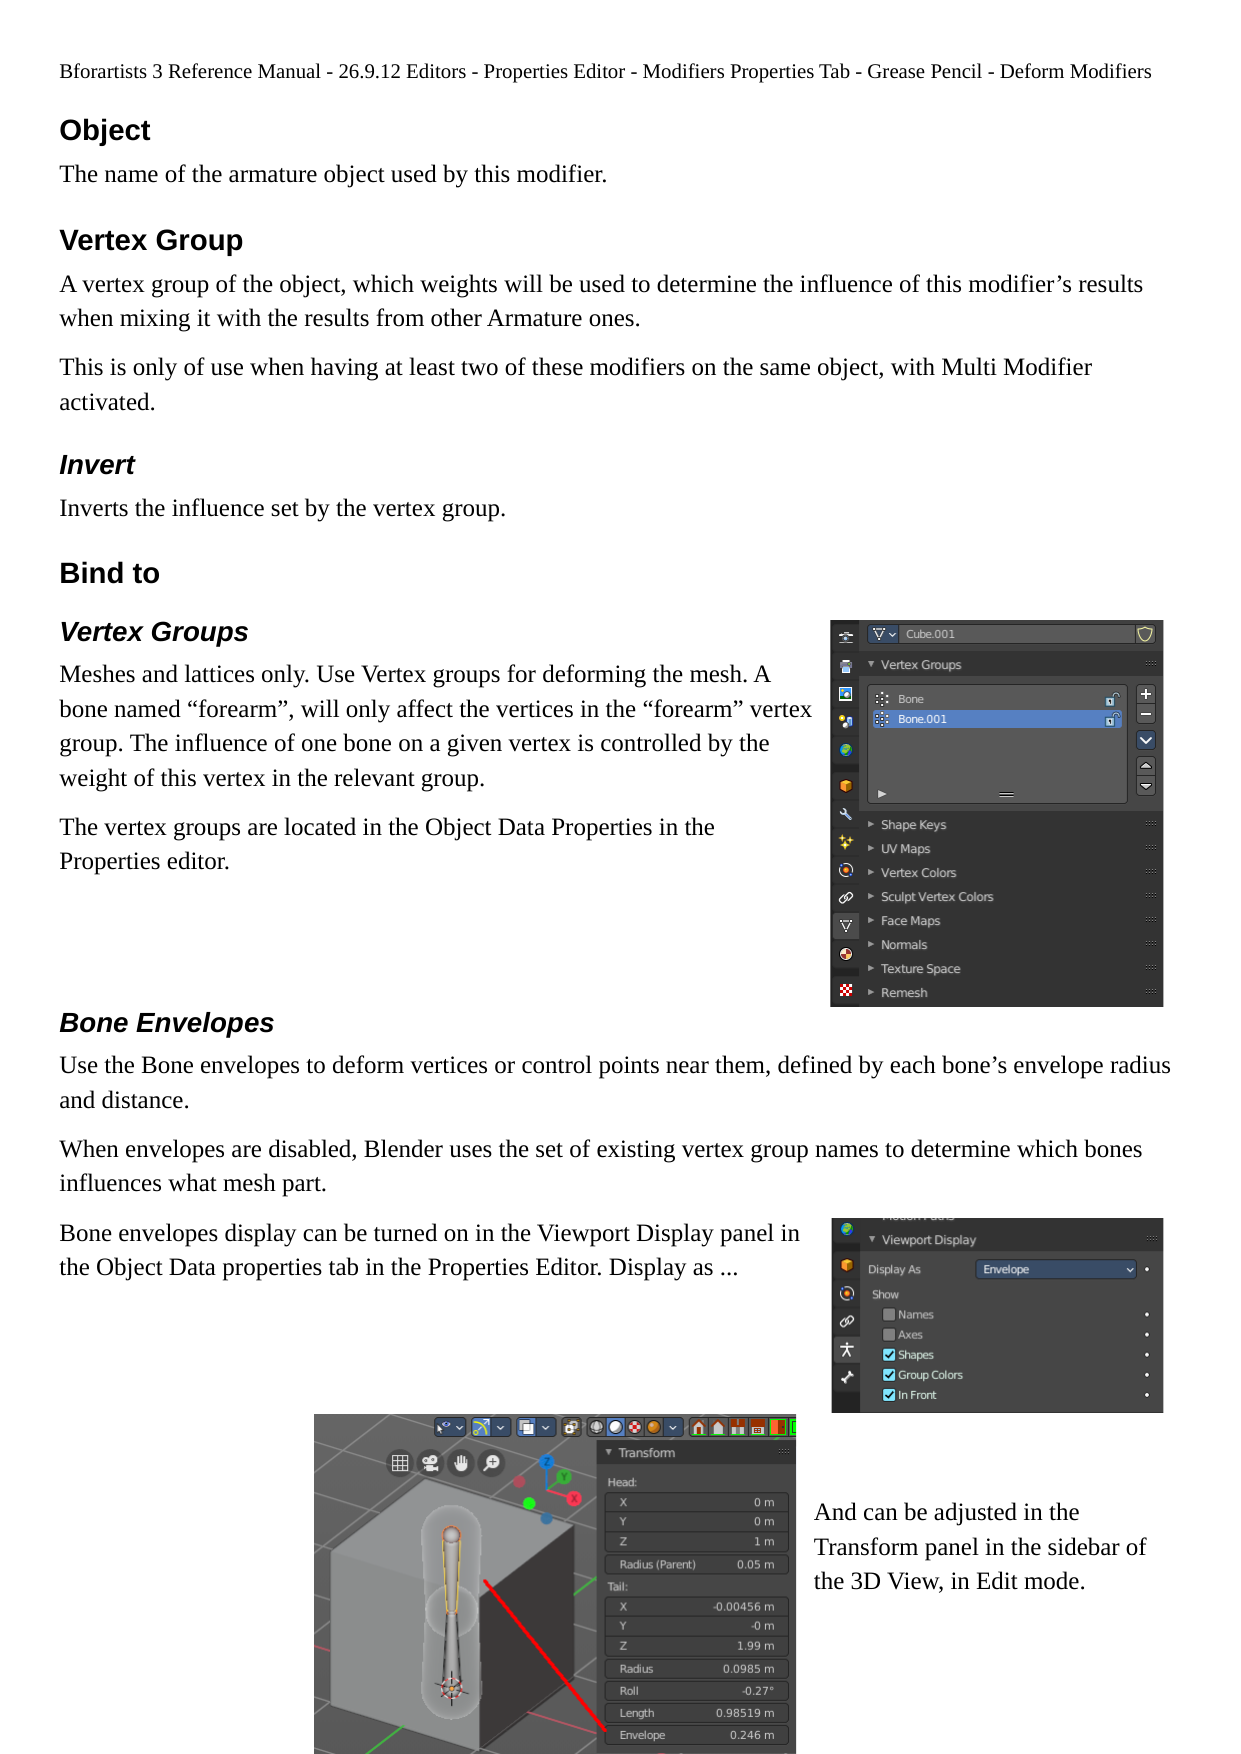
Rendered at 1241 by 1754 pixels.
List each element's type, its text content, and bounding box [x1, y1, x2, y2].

picture [830, 620, 1164, 1007]
subtitle Vertex Group [59, 222, 1181, 256]
text Use the Bone envelopes to deform vertices or control points near them, defined by each bone’s envelope radius and distance. [59, 1051, 1181, 1114]
text Inverts the influence set by the vertex group. [59, 493, 1181, 521]
text And can be adjusted in the Transform panel in the sidebar of the 3D View, in Edit mode. [797, 1497, 1181, 1595]
subtitle Bone Envelopes [59, 1006, 1181, 1038]
text Meshes and lattices only. Use Vertex groups for deforming the mesh. A bone named “forearm”, will only affect the vertices in the “forearm” vertex group. The influence of one bone on a given vertex is controlled by the weight of this vertex in the relevant group. [59, 659, 830, 792]
text This is only of use when having at least two of these modifiers on the same object, with Multi Modifier activated. [59, 352, 1181, 416]
picture [831, 1218, 1164, 1413]
subtitle Invert [59, 448, 1181, 480]
text The vertex groups are located in the Object Data Properties in the Properties editor. [59, 812, 830, 875]
text When envelopes are disabled, Blender uses the set of existing vertex group names to determine which bones influences what mesh part. [59, 1134, 1181, 1197]
picture [314, 1414, 797, 1754]
text Bone envelopes display can be turned on in the Viewport Display panel in the Object Data properties tab in the Properties Editor. Display as ... [59, 1218, 831, 1281]
text The name of the armature object used by this modifier. [59, 159, 1181, 188]
subtitle Bind to [59, 556, 1181, 590]
subtitle Vertex Groups [59, 615, 1181, 647]
subtitle Object [59, 113, 1181, 146]
text [59, 1497, 314, 1595]
text A vertex group of the object, which weights will be used to determine the influence of this modifier’s results when mixing it with the results from other Armature ones. [59, 269, 1181, 332]
